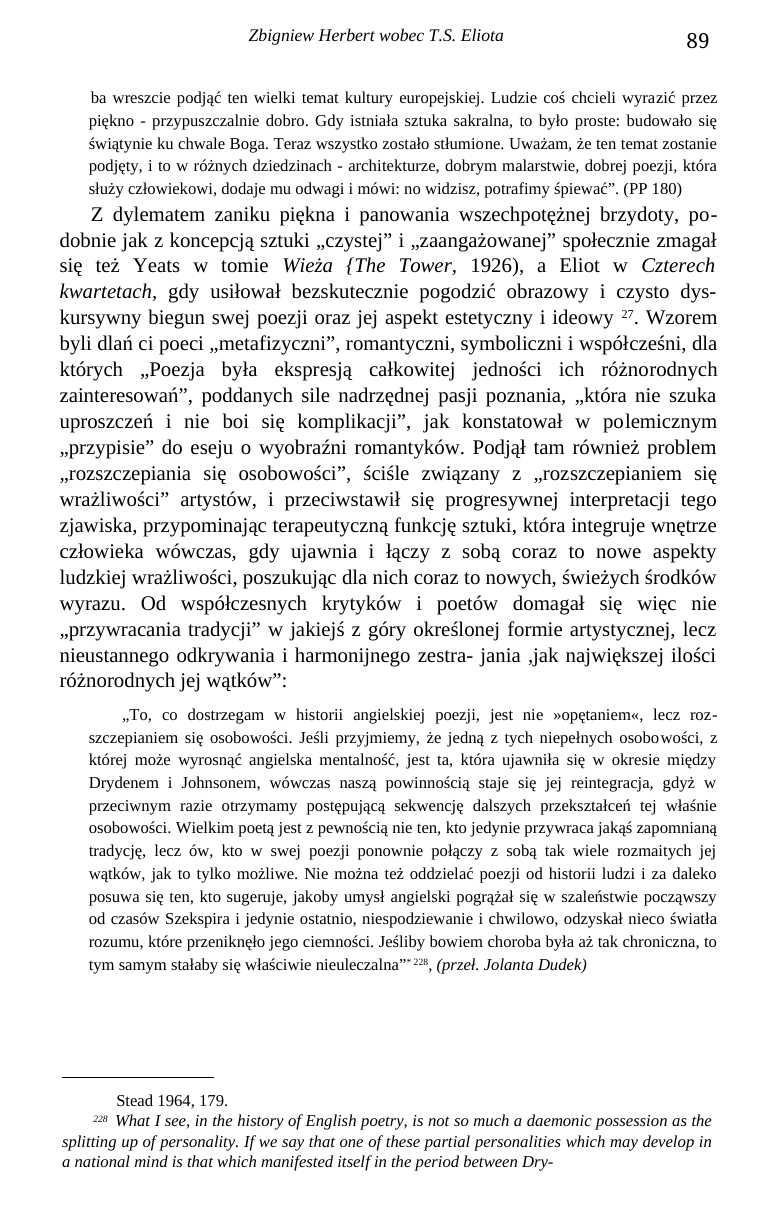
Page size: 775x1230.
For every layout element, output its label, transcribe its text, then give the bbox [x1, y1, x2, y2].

text Z dylematem zaniku piękna i panowania wszechpotężnej brzydoty, po­dobnie jak z koncepcją sztuki „czystej” i „zaangażowanej” społecznie zmagał się też Yeats w tomie Wieża {The Tower, 1926), a Eliot w Czterech kwartetach, gdy usiłował bezskutecznie pogodzić obrazowy i czysto dys- kursywny biegun swej poezji oraz jej aspekt estetyczny i ideowy 27. Wzo­rem byli dlań ci poeci „metafizyczni”, romantyczni, symboliczni i współ­cześni, dla których „Poezja była ekspresją całkowitej jedności ich różno­rodnych zainteresowań”, poddanych sile nadrzędnej pasji poznania, „która nie szuka uproszczeń i nie boi się komplikacji”, jak konstatował w po­lemicznym „przypisie” do eseju o wyobraźni romantyków. Podjął tam również problem „rozszczepiania się osobowości”, ściśle związany z „roz­szczepianiem się wrażliwości” artystów, i przeciwstawił się progresywnej interpretacji tego zjawiska, przypominając terapeutyczną funkcję sztuki, która integruje wnętrze człowieka wówczas, gdy ujawnia i łączy z sobą coraz to nowe aspekty ludzkiej wrażliwości, poszukując dla nich coraz to nowych, świeżych środków wyrazu. Od współczesnych krytyków i poetów domagał się więc nie „przywracania tradycji” w jakiejś z góry określonej formie artystycznej, lecz nieustannego odkrywania i harmonijnego zestra- jania ,jak największej ilości różnorodnych jej wątków”: [59, 202, 717, 692]
text Stead 1964, 179. [62, 1091, 715, 1110]
text 228 What I see, in the history of English poetry, is not so much a daemonic possession as the splitting up of personality. If we say that one of these partial personalities which may develop in a national mind is that which manifested itself in the period between Dry- [62, 1111, 715, 1171]
text 89 [686, 26, 713, 54]
text „To, co dostrzegam w historii angielskiej poezji, jest nie »opętaniem«, lecz roz­szczepianiem się osobowości. Jeśli przyjmiemy, że jedną z tych niepełnych osobo­wości, z której może wyrosnąć angielska mentalność, jest ta, która ujawniła się w okresie między Drydenem i Johnsonem, wówczas naszą powinnością staje się jej reintegracja, gdyż w przeciwnym razie otrzymamy postępującą sekwencję dalszych przekształceń tej właśnie osobowości. Wielkim poetą jest z pewnością nie ten, kto jedynie przywraca jakąś zapomnianą tradycję, lecz ów, kto w swej poezji ponownie połączy z sobą tak wiele rozmaitych jej wątków, jak to tylko możliwe. Nie można też oddzielać poezji od historii ludzi i za daleko posuwa się ten, kto sugeruje, jakoby umysł angielski pogrążał się w szaleństwie począwszy od czasów Szekspira i jedy­nie ostatnio, niespodziewanie i chwilowo, odzyskał nieco światła rozumu, które przeniknęło jego ciemności. Jeśliby bowiem choroba była aż tak chroniczna, to tym samym stałaby się właściwie nieuleczalna”* 228, (przeł. Jolanta Dudek) [88, 705, 717, 974]
text ba wreszcie podjąć ten wielki temat kultury europejskiej. Ludzie coś chcieli wyra­zić przez piękno - przypuszczalnie dobro. Gdy istniała sztuka sakralna, to było proste: budowało się świątynie ku chwale Boga. Teraz wszystko zostało stłumio­ne. Uważam, że ten temat zostanie podjęty, i to w różnych dziedzinach - archi­tekturze, dobrym malarstwie, dobrej poezji, która służy człowiekowi, dodaje mu odwagi i mówi: no widzisz, potrafimy śpiewać”. (PP 180) [88, 88, 717, 198]
text Zbigniew Herbert wobec T.S. Eliota [248, 25, 524, 45]
